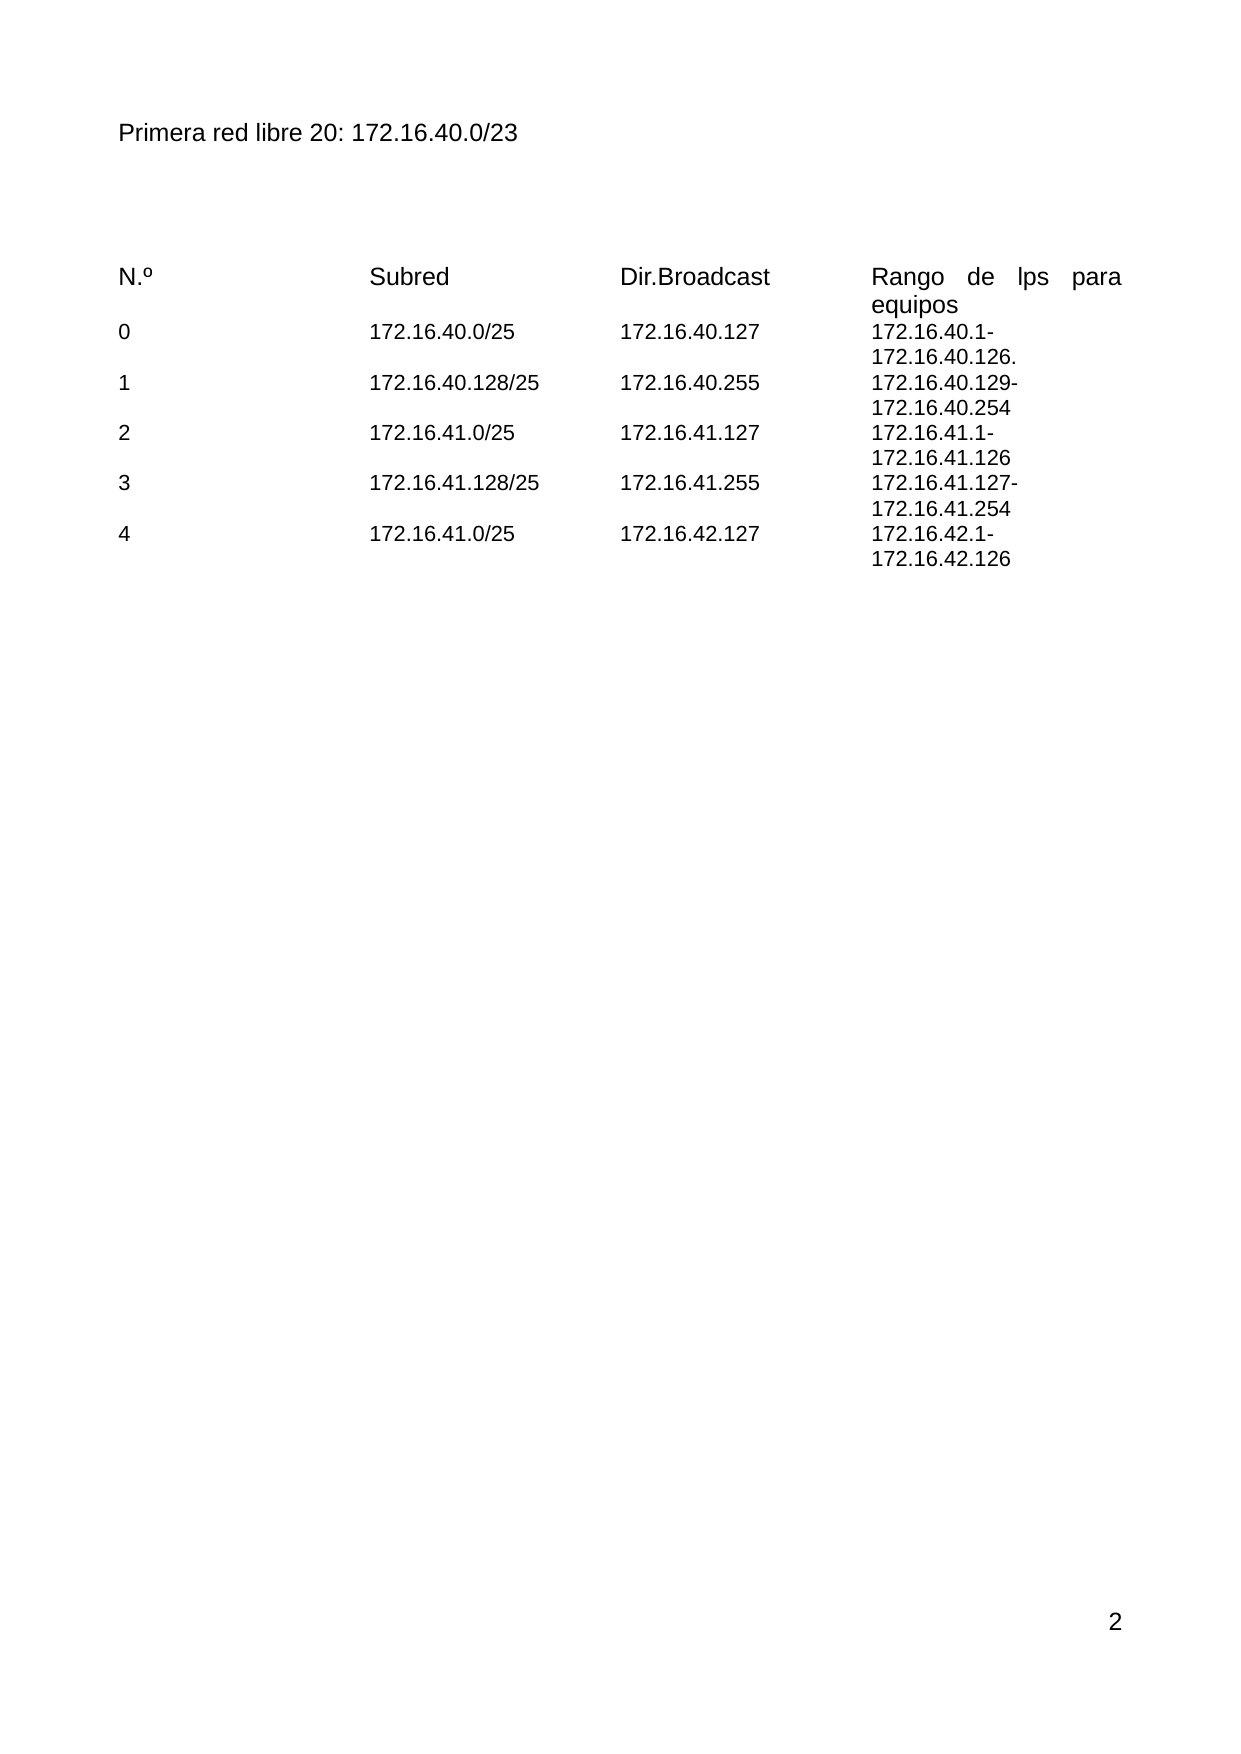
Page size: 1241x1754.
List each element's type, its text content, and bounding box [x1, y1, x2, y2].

table_cell 172.16.42.1-172.16.42.126 [871, 521, 1122, 571]
table_header Rango de lps para equipos [871, 262, 1122, 319]
table_cell 1 [118, 370, 369, 420]
table_cell 172.16.41.128/25 [369, 470, 620, 521]
table_header Dir.Broadcast [620, 262, 871, 319]
table_cell 172.16.40.127 [620, 319, 871, 369]
table_header Subred [369, 262, 620, 319]
table_cell 172.16.40.255 [620, 370, 871, 420]
table_cell 172.16.41.255 [620, 470, 871, 521]
text Primera red libre 20: 172.16.40.0/23 [118, 118, 1122, 147]
table_cell 172.16.40.129-172.16.40.254 [871, 370, 1122, 420]
table_cell 172.16.41.127-172.16.41.254 [871, 470, 1122, 521]
table_cell 4 [118, 521, 369, 571]
table_cell 2 [118, 420, 369, 470]
table_cell 0 [118, 319, 369, 369]
table_header N.º [118, 262, 369, 319]
table_cell 172.16.41.0/25 [369, 521, 620, 571]
table_cell 172.16.41.1-172.16.41.126 [871, 420, 1122, 470]
table_cell 172.16.40.1-172.16.40.126. [871, 319, 1122, 369]
table_cell 172.16.42.127 [620, 521, 871, 571]
table_cell 172.16.40.0/25 [369, 319, 620, 369]
table_cell 172.16.41.0/25 [369, 420, 620, 470]
table_cell 3 [118, 470, 369, 521]
table_cell 172.16.41.127 [620, 420, 871, 470]
table_cell 172.16.40.128/25 [369, 370, 620, 420]
